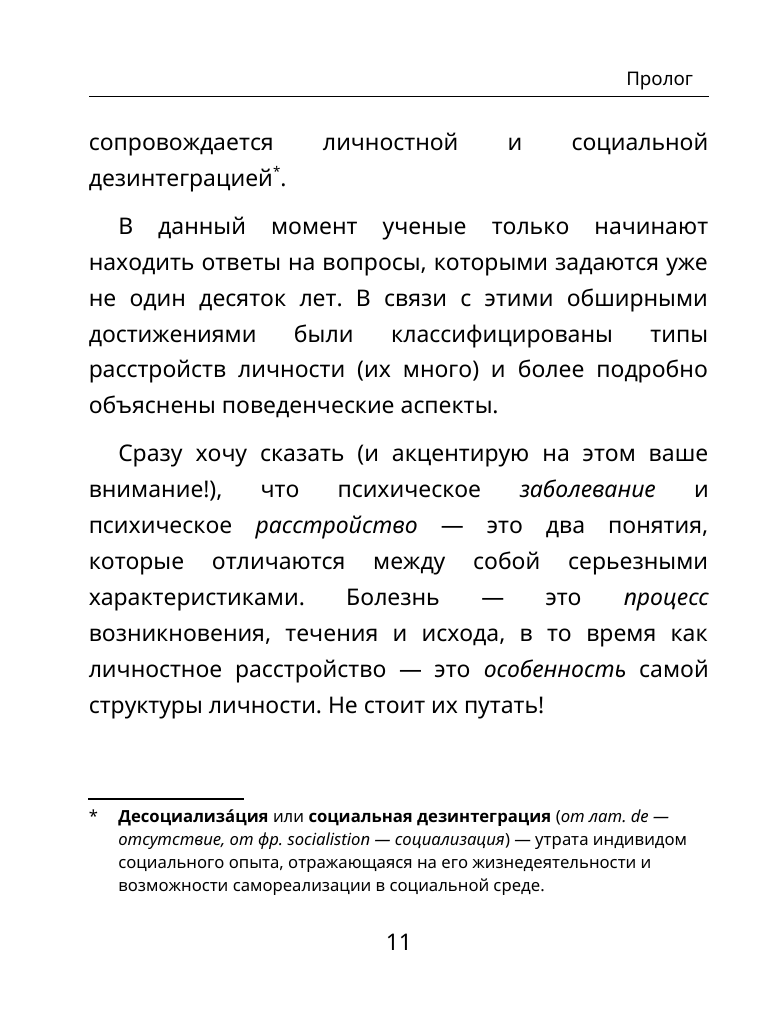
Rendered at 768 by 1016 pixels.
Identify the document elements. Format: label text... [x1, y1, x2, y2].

text Десоциализа́ция или социальная дезинтеграция (от лат. de — отсутствие, от фр. socialistion — социализация) — утрата индивидом социального опыта, отражающаяся на его жизнедеятельности и возможности самореализации в социальной среде. [88, 805, 709, 896]
text сопровождается личностной и социальной дезинтеграцией. [88, 126, 709, 193]
text В данный момент ученые только начинают находить ответы на вопросы, которыми задаются уже не один десяток лет. В связи с этими обширными достижениями были классифицированы типы расстройств личности (их много) и более подробно объяснены поведенческие аспекты. [88, 210, 709, 421]
text Сразу хочу сказать (и акцентирую на этом ваше внимание!), что психическое заболевание и психическое расстройство — это два понятия, которые отличаются между собой серьезными характеристиками. Болезнь — это процесс возникновения, течения и исхода, в то время как личностное расстройство — это особенность самой структуры личности. Не стоит их путать! [88, 437, 709, 720]
